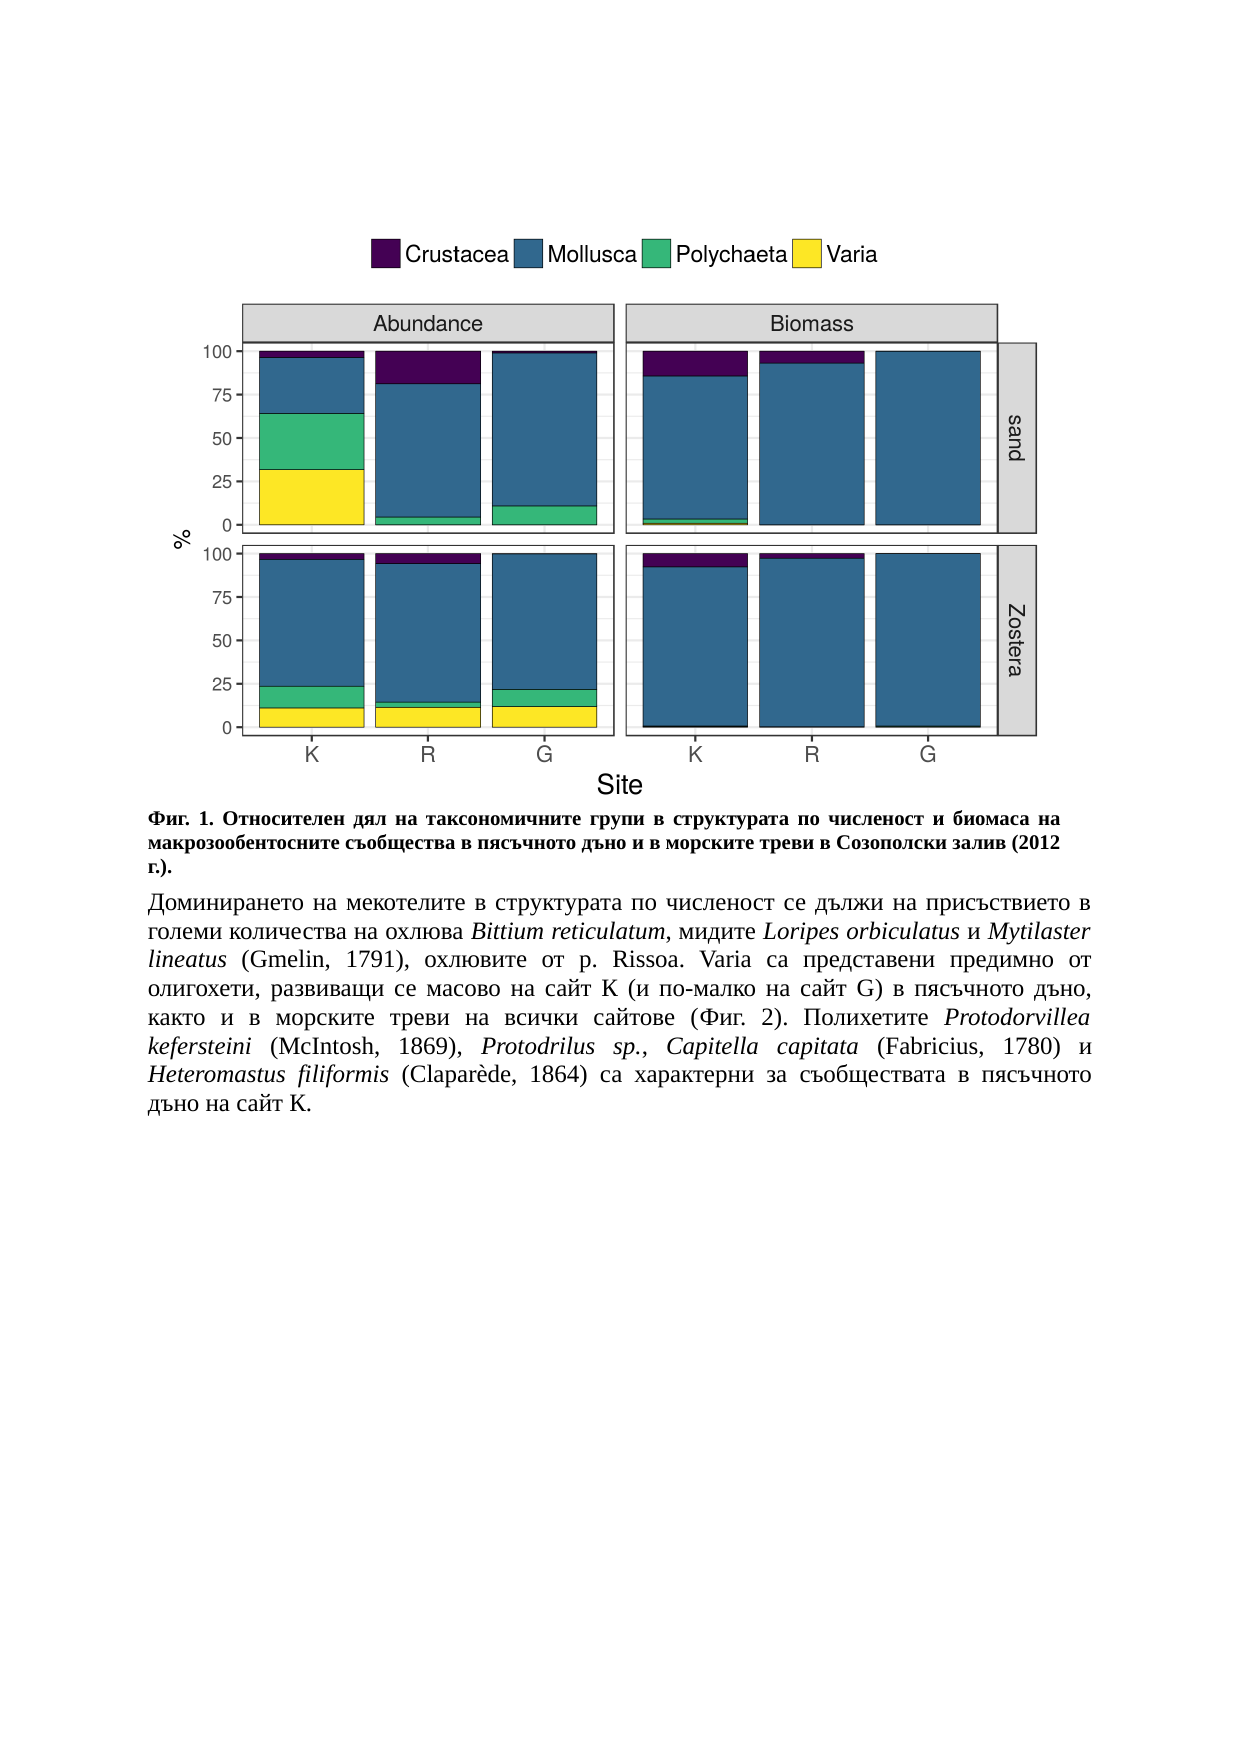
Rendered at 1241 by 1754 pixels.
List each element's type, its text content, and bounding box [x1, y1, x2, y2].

text Фиг. 1. Относителен дял на таксономичните групи в структурата по численост и биомаса на макрозообентосните съобщества в пясъчното дъно и в морските треви в Созополски залив (2012 г.). [148, 806, 1061, 878]
text Доминирането на мекотелите в структурата по численост се дължи на присъствието в големи количества на охлюва Bittium reticulatum, мидите Loripes orbiculatus и Mytilaster lineatus (Gmelin, 1791), охлювите от р. Rissoa. Varia са представени предимно от олигохети, развиващи се масово на сайт К (и по-малко на сайт G) в пясъчното дъно, както и в морските треви на всички сайтове (Фиг. 2). Полихетите Protodorvillea kefersteini (McIntosh, 1869), Protodrilus sp., Capitella capitata (Fabricius, 1780) и Heteromastus filiformis (Claparède, 1864) са характерни за съобществата в пясъчното дъно на сайт К. [148, 887, 1093, 1117]
picture [161, 215, 1048, 806]
